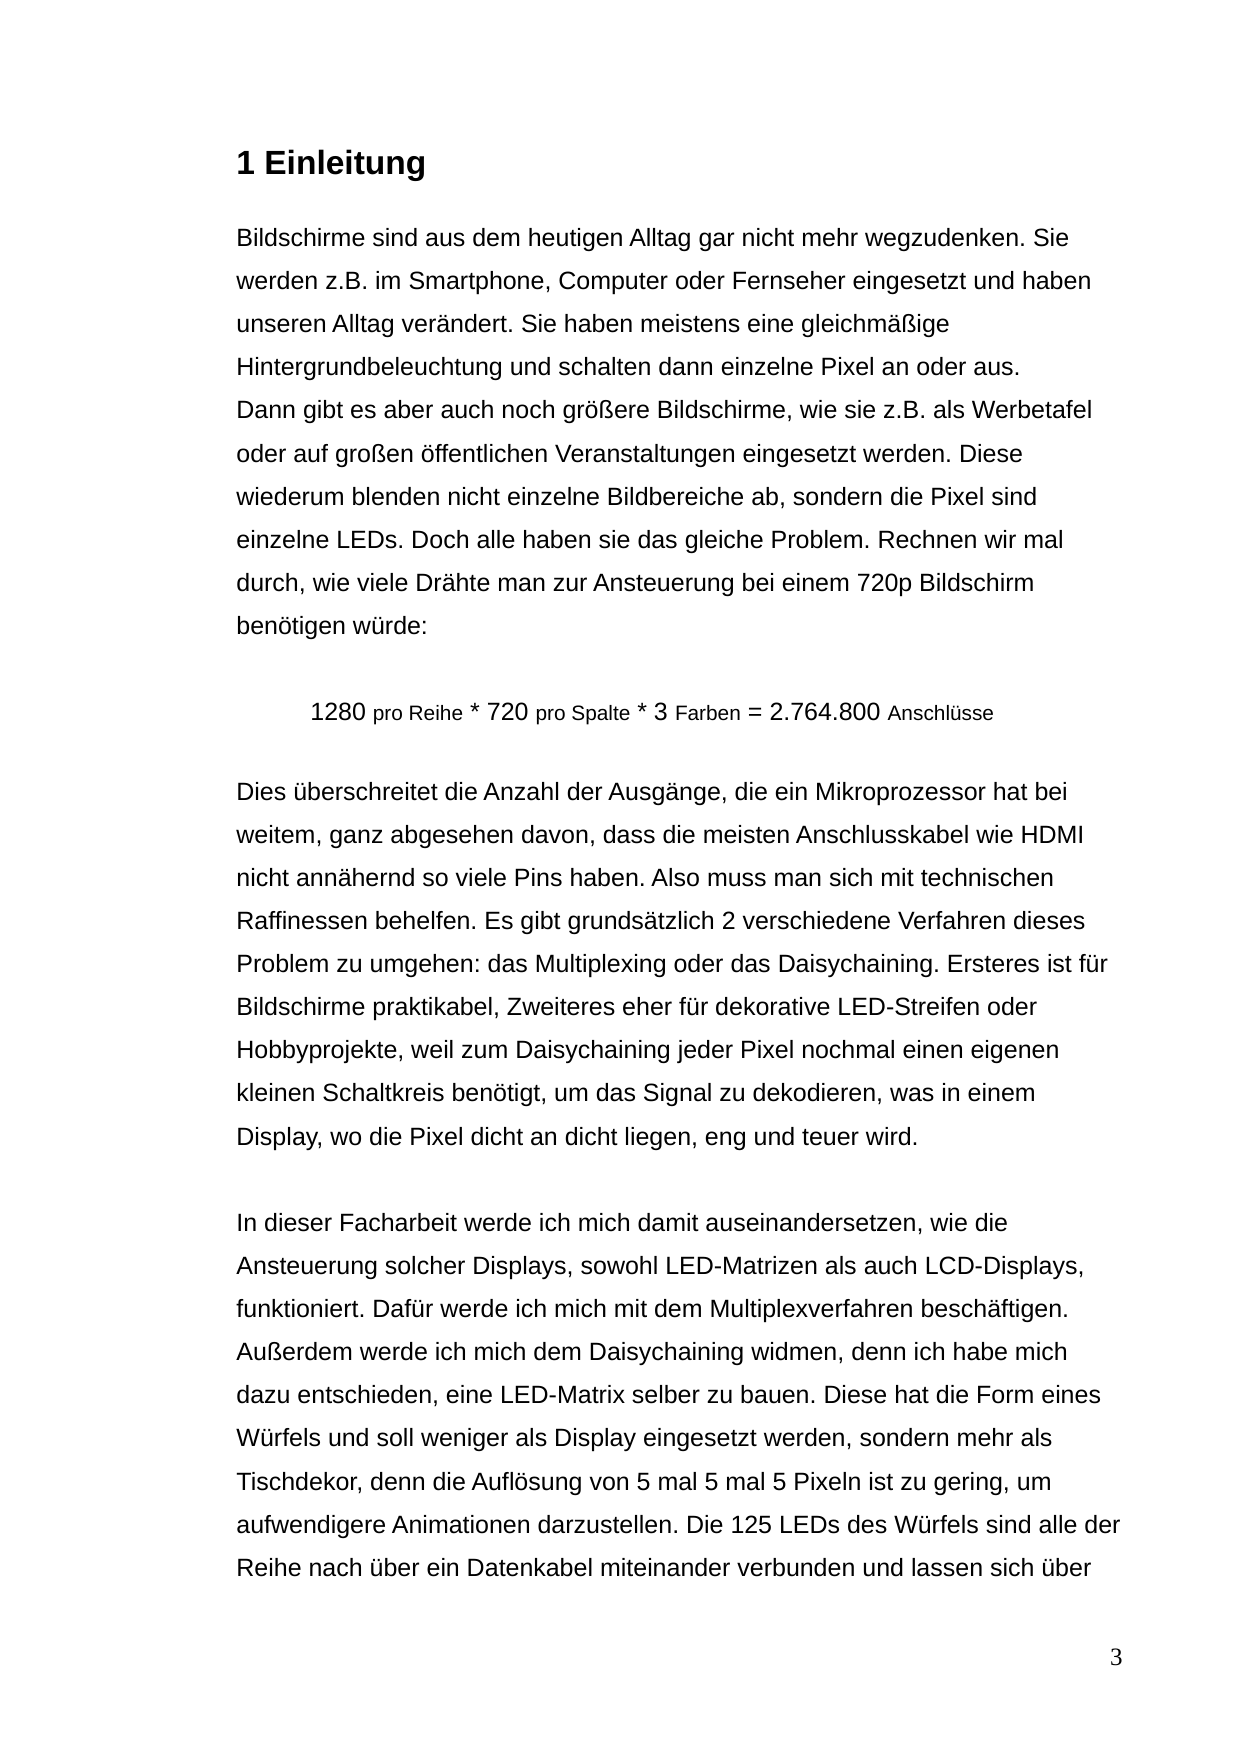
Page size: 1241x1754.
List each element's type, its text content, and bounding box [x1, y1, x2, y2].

text 1280 pro Reihe * 720 pro Spalte * 3 Farben = 2.764.800 Anschlüsse [236, 697, 1122, 726]
text Dann gibt es aber auch noch größere Bildschirme, wie sie z.B. als Werbetafel oder auf großen öffentlichen Veranstaltungen eingesetzt werden. Diese wiederum blenden nicht einzelne Bildbereiche ab, sondern die Pixel sind einzelne LEDs. Doch alle haben sie das gleiche Problem. Rechnen wir mal durch, wie viele Drähte man zur Ansteuerung bei einem 720p Bildschirm benötigen würde: [236, 396, 1122, 640]
text Bildschirme sind aus dem heutigen Alltag gar nicht mehr wegzudenken. Sie werden z.B. im Smartphone, Computer oder Fernseher eingesetzt und haben unseren Alltag verändert. Sie haben meistens eine gleichmäßige Hintergrundbeleuchtung und schalten dann einzelne Pixel an oder aus. [236, 223, 1122, 381]
subtitle 1 Einleitung [236, 143, 1122, 182]
text Dies überschreitet die Anzahl der Ausgänge, die ein Mikroprozessor hat bei weitem, ganz abgesehen davon, dass die meisten Anschlusskabel wie HDMI nicht annähernd so viele Pins haben. Also muss man sich mit technischen Raffinessen behelfen. Es gibt grundsätzlich 2 verschiedene Verfahren dieses Problem zu umgehen: das Multiplexing oder das Daisychaining. Ersteres ist für Bildschirme praktikabel, Zweiteres eher für dekorative LED-Streifen oder Hobbyprojekte, weil zum Daisychaining jeder Pixel nochmal einen eigenen kleinen Schaltkreis benötigt, um das Signal zu dekodieren, was in einem Display, wo die Pixel dicht an dicht liegen, eng und teuer wird. [236, 776, 1122, 1150]
text In dieser Facharbeit werde ich mich damit auseinandersetzen, wie die Ansteuerung solcher Displays, sowohl LED-Matrizen als auch LCD-Displays, funktioniert. Dafür werde ich mich mit dem Multiplexverfahren beschäftigen. Außerdem werde ich mich dem Daisychaining widmen, denn ich habe mich dazu entschieden, eine LED-Matrix selber zu bauen. Diese hat die Form eines Würfels und soll weniger als Display eingesetzt werden, sondern mehr als Tischdekor, denn die Auflösung von 5 mal 5 mal 5 Pixeln ist zu gering, um aufwendigere Animationen darzustellen. Die 125 LEDs des Würfels sind alle der Reihe nach über ein Datenkabel miteinander verbunden und lassen sich über [236, 1208, 1122, 1581]
